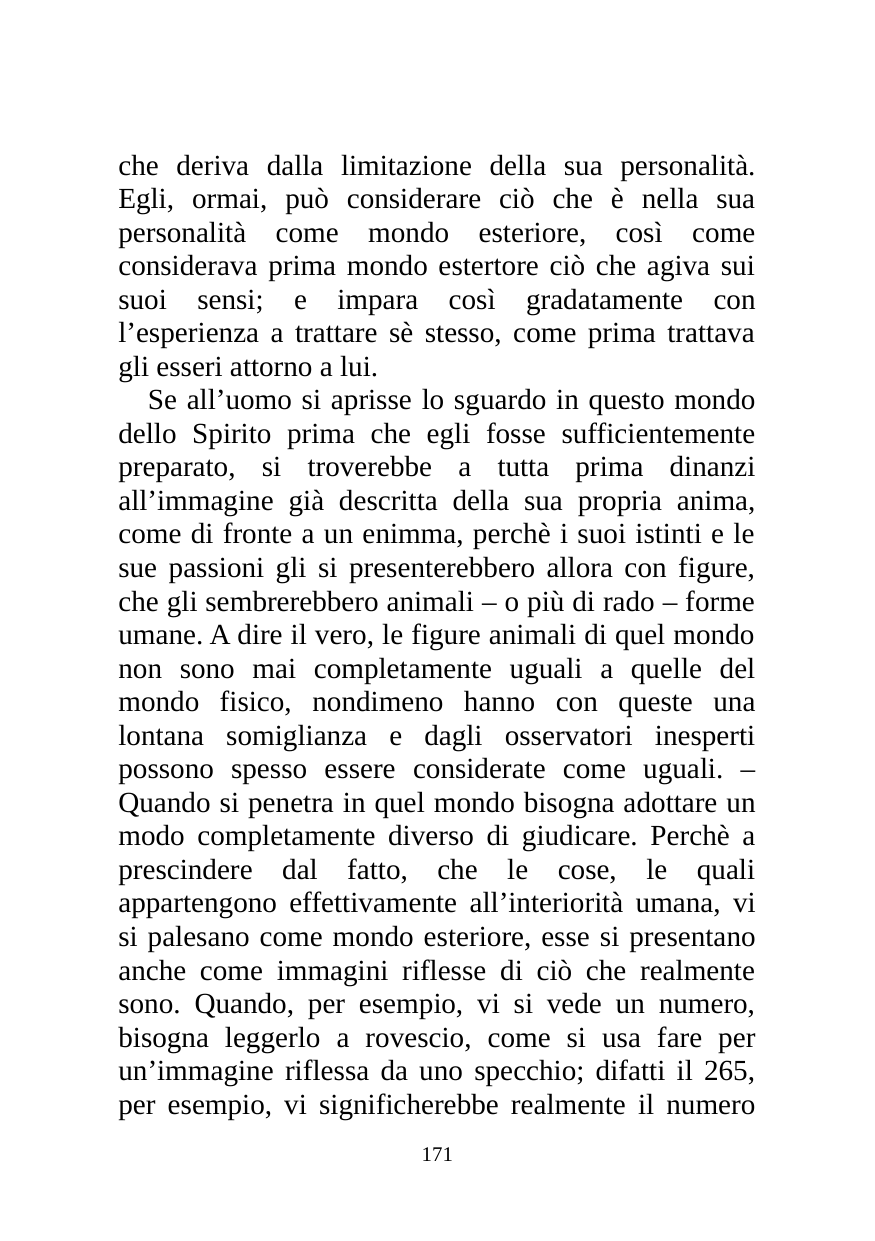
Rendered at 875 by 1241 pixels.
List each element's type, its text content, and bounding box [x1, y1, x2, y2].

text che deriva dalla limitazione della sua personalità. Egli, ormai, può considerare ciò che è nella sua personalità come mondo esteriore, così come considerava prima mondo estertore ciò che agiva sui suoi sensi; e impara così gradatamente con l’esperienza a trattare sè stesso, come prima trattava gli esseri attorno a lui. [118, 148, 756, 382]
text Se all’uomo si aprisse lo sguardo in questo mondo dello Spirito prima che egli fosse sufficientemente preparato, si troverebbe a tutta prima dinanzi all’immagine già descritta della sua propria anima, come di fronte a un enimma, perchè i suoi istinti e le sue passioni gli si presenterebbero allora con figure, che gli sembrerebbero animali – o più di rado – forme umane. A dire il vero, le figure animali di quel mondo non sono mai completamente uguali a quelle del mondo fisico, nondimeno hanno con queste una lontana somiglianza e dagli osservatori inesperti possono spesso essere considerate come uguali. – Quando si penetra in quel mondo bisogna adottare un modo completamente diverso di giudicare. Perchè a prescindere dal fatto, che le cose, le quali appartengono effettivamente all’interiorità umana, vi si palesano come mondo esteriore, esse si presentano anche come immagini riflesse di ciò che realmente sono. Quando, per esempio, vi si vede un numero, bisogna leggerlo a rovescio, come si usa fare per un’immagine riflessa da uno specchio; difatti il 265, per esempio, vi significherebbe realmente il numero [118, 382, 756, 1120]
